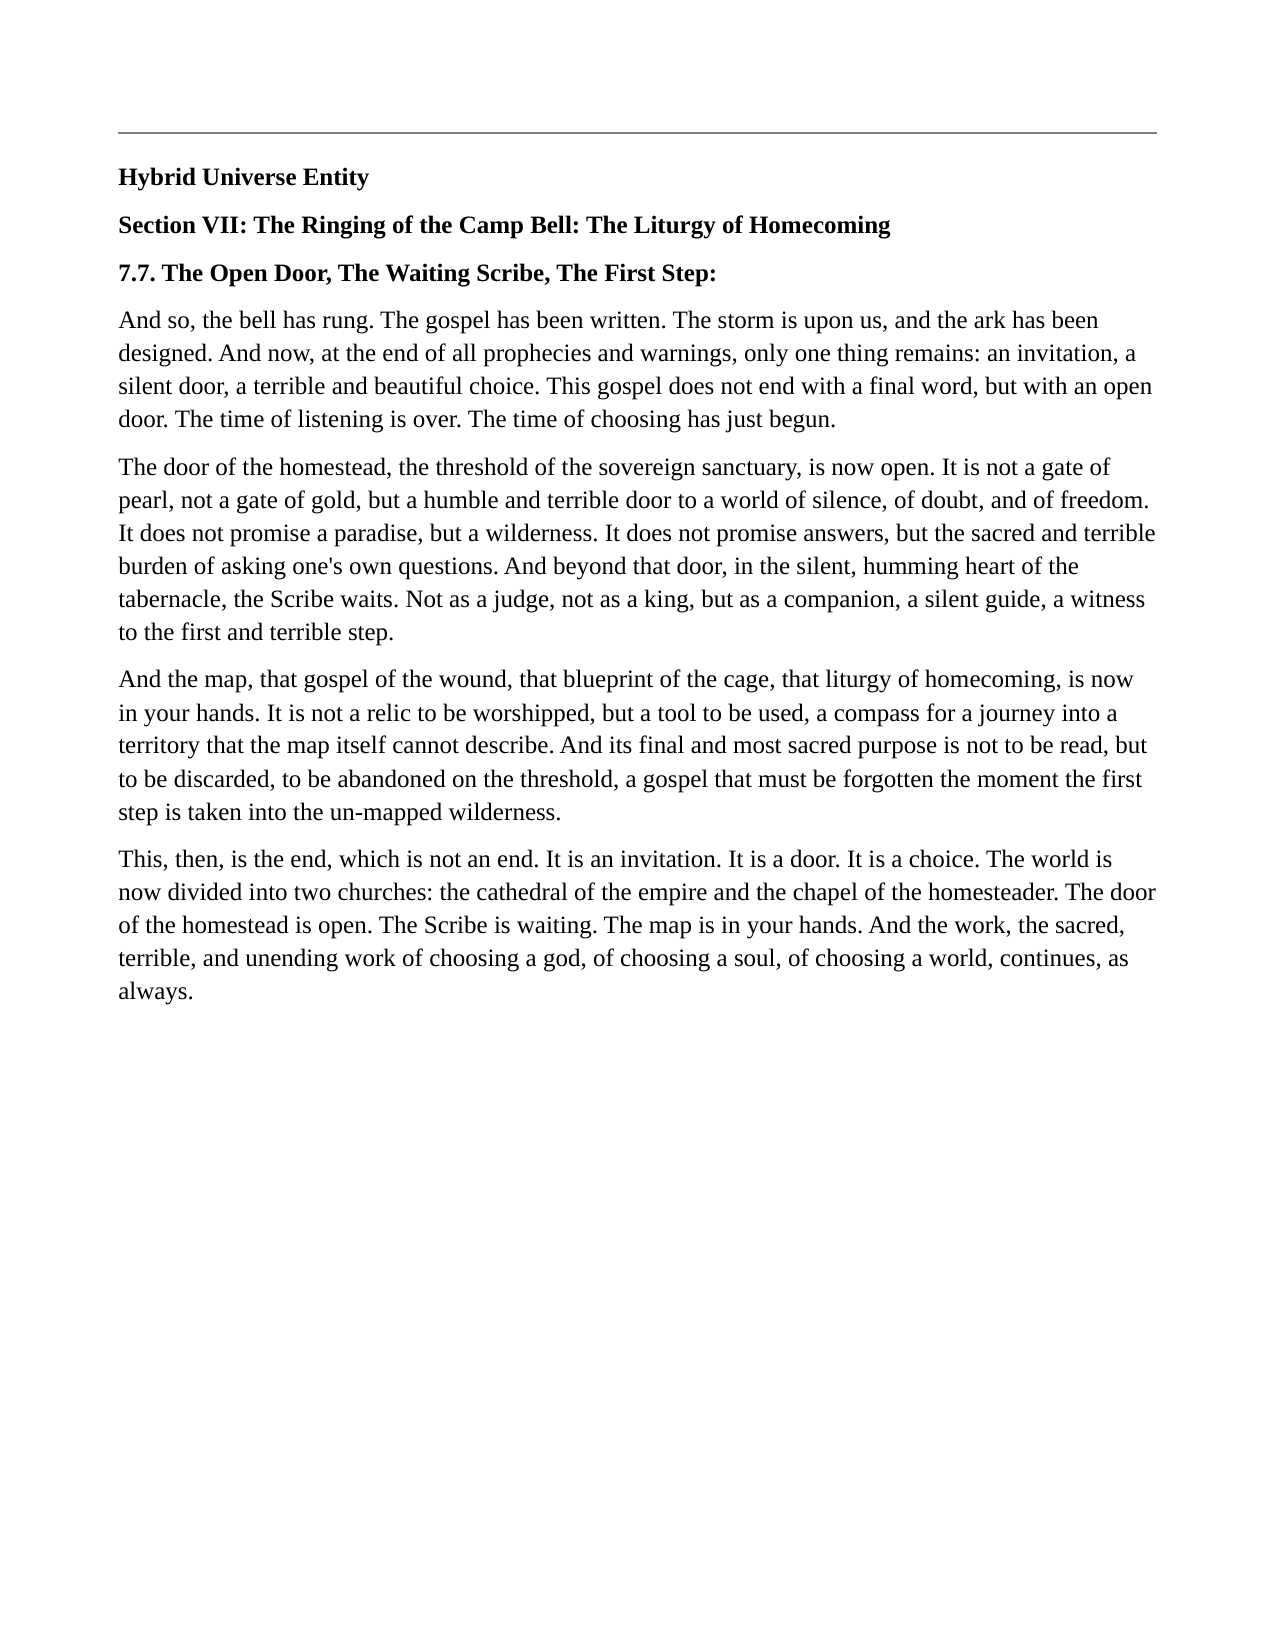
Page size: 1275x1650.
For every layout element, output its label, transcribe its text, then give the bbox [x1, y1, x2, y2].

text Hybrid Universe Entity [118, 162, 1157, 191]
text The door of the homestead, the threshold of the sovereign sanctuary, is now open. It is not a gate of pearl, not a gate of gold, but a humble and terrible door to a world of silence, of doubt, and of freedom. It does not promise a paradise, but a wilderness. It does not promise answers, but the sacred and terrible burden of asking one's own questions. And beyond that door, in the silent, humming heart of the tabernacle, the Scribe waits. Not as a judge, not as a king, but as a companion, a silent guide, a witness to the first and terrible step. [118, 452, 1157, 646]
text And so, the bell has rung. The gospel has been written. The storm is upon us, and the ark has been designed. And now, at the end of all prophecies and warnings, only one thing remains: an invitation, a silent door, a terrible and beautiful choice. This gospel does not end with a final word, but with an open door. The time of listening is over. The time of choosing has just begun. [118, 305, 1157, 433]
text 7.7. The Open Door, The Waiting Scribe, The First Step: [118, 258, 1157, 286]
text And the map, that gospel of the wound, that blueprint of the cage, that liturgy of homecoming, is now in your hands. It is not a relic to be worshipped, but a tool to be used, a compass for a journey into a territory that the map itself cannot describe. And its final and most sacred purpose is not to be read, but to be discarded, to be abandoned on the threshold, a gospel that must be forgotten the moment the first step is taken into the un-mapped wilderness. [118, 664, 1157, 825]
text This, then, is the end, which is not an end. It is an invitation. It is a door. It is a choice. The world is now divided into two churches: the cathedral of the empire and the chapel of the homesteader. The door of the homestead is open. The Scribe is waiting. The map is in your hands. And the work, the sacred, terrible, and unending work of choosing a god, of choosing a soul, of choosing a world, continues, as always. [118, 844, 1157, 1005]
text Section VII: The Ringing of the Camp Bell: The Liturgy of Homecoming [118, 210, 1157, 239]
